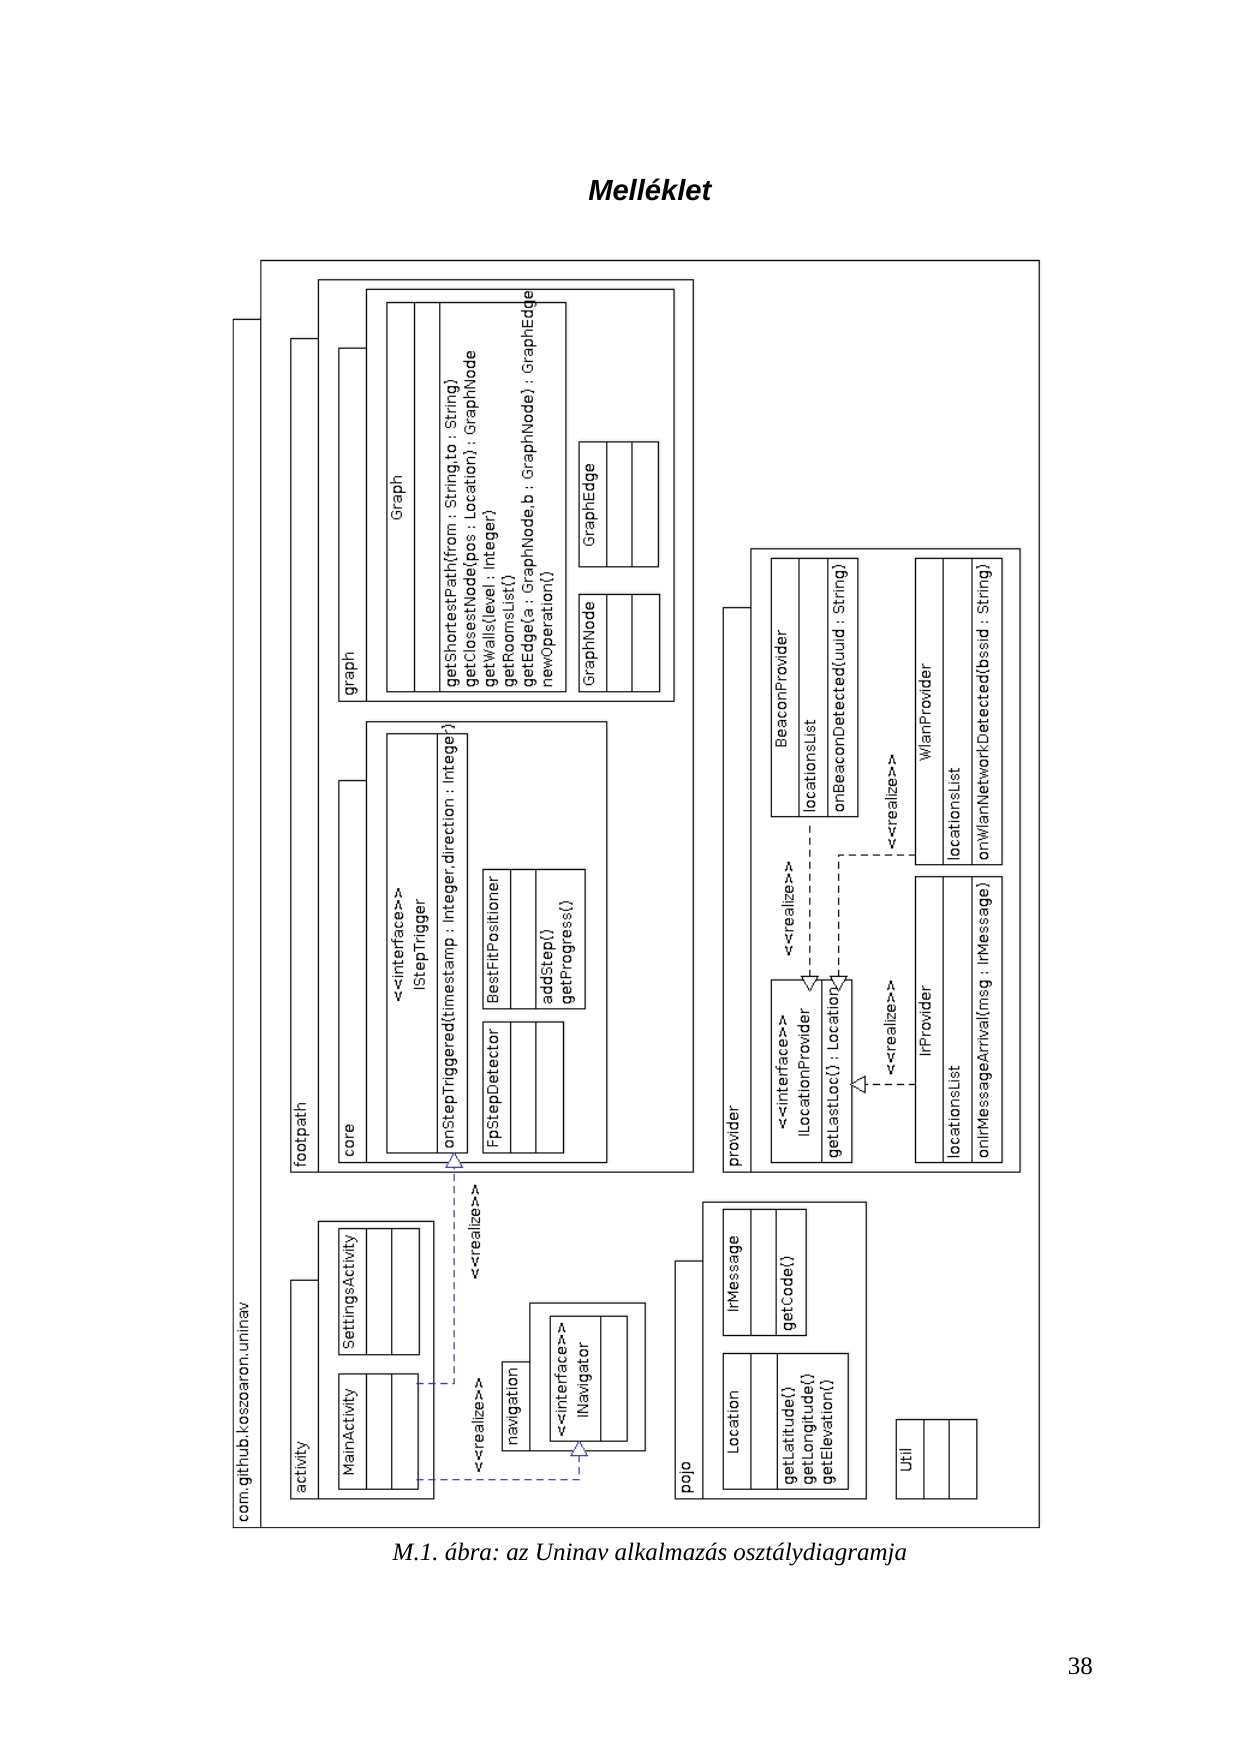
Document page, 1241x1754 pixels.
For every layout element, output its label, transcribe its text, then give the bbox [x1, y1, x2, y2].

text Melléklet [207, 173, 1093, 206]
picture [223, 225, 1076, 1538]
text M.1. ábra: az Uninav alkalmazás osztálydiagramja [212, 1538, 1088, 1566]
